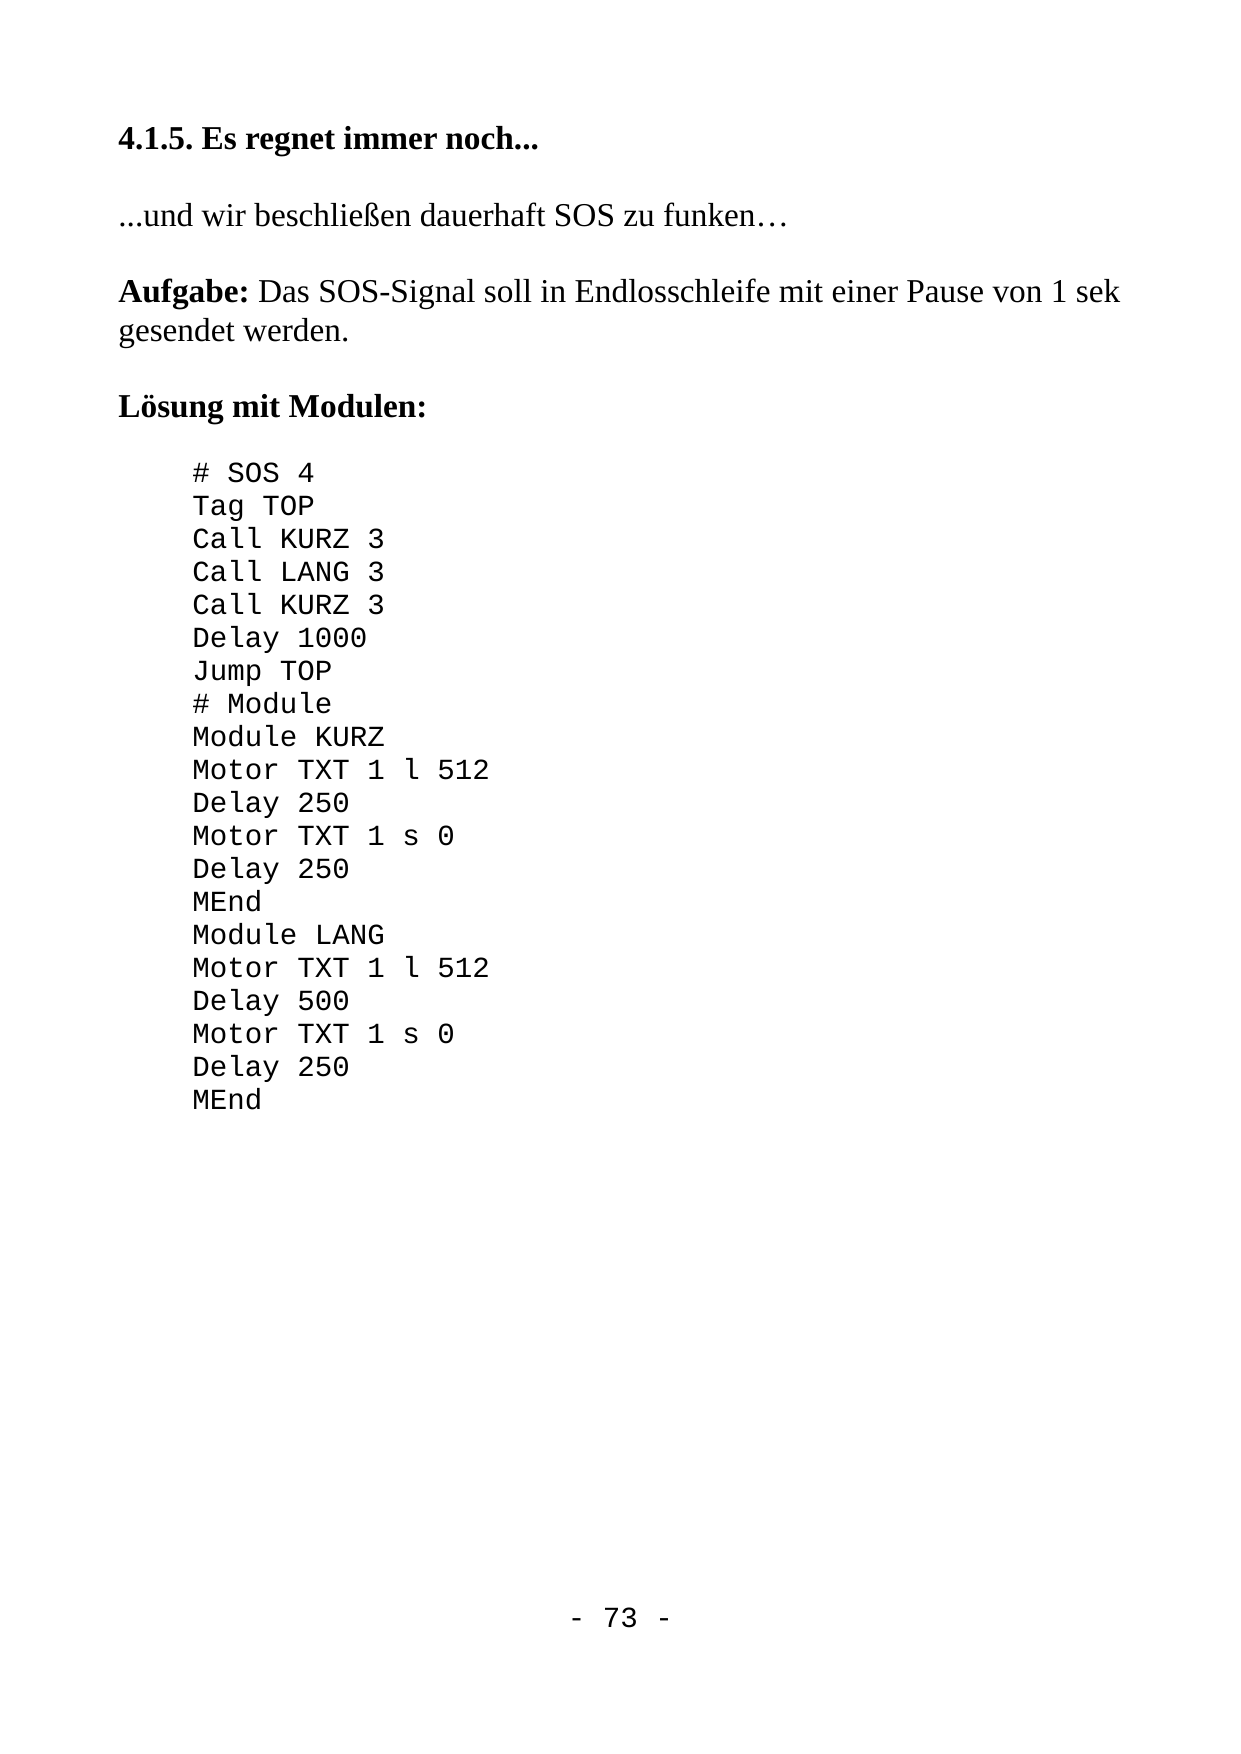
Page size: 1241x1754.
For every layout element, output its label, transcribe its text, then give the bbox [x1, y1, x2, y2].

text Motor TXT 1 s 0 [118, 821, 1122, 854]
text # Module [118, 689, 1122, 722]
text Lösung mit Modulen: [118, 386, 1122, 425]
text Aufgabe: Das SOS-Signal soll in Endlosschleife mit einer Pause von 1 sek gesendet werden. [118, 271, 1122, 348]
text Module LANG [118, 920, 1122, 953]
text Call KURZ 3 [118, 524, 1122, 557]
text Motor TXT 1 s 0 [118, 1019, 1122, 1052]
text Delay 250 [118, 1052, 1122, 1085]
text Call LANG 3 [118, 557, 1122, 590]
text ...und wir beschließen dauerhaft SOS zu funken… [118, 195, 1122, 233]
text Delay 250 [118, 854, 1122, 887]
text 4.1.5. Es regnet immer noch... [118, 118, 1122, 156]
text # SOS 4 [118, 458, 1122, 491]
text Motor TXT 1 l 512 [118, 755, 1122, 788]
text Jump TOP [118, 656, 1122, 689]
text Motor TXT 1 l 512 [118, 953, 1122, 986]
text Tag TOP [118, 491, 1122, 524]
text MEnd [118, 1085, 1122, 1118]
text Delay 1000 [118, 623, 1122, 656]
text Delay 250 [118, 788, 1122, 821]
text Module KURZ [118, 722, 1122, 755]
text MEnd [118, 887, 1122, 920]
text Delay 500 [118, 986, 1122, 1019]
text Call KURZ 3 [118, 590, 1122, 623]
